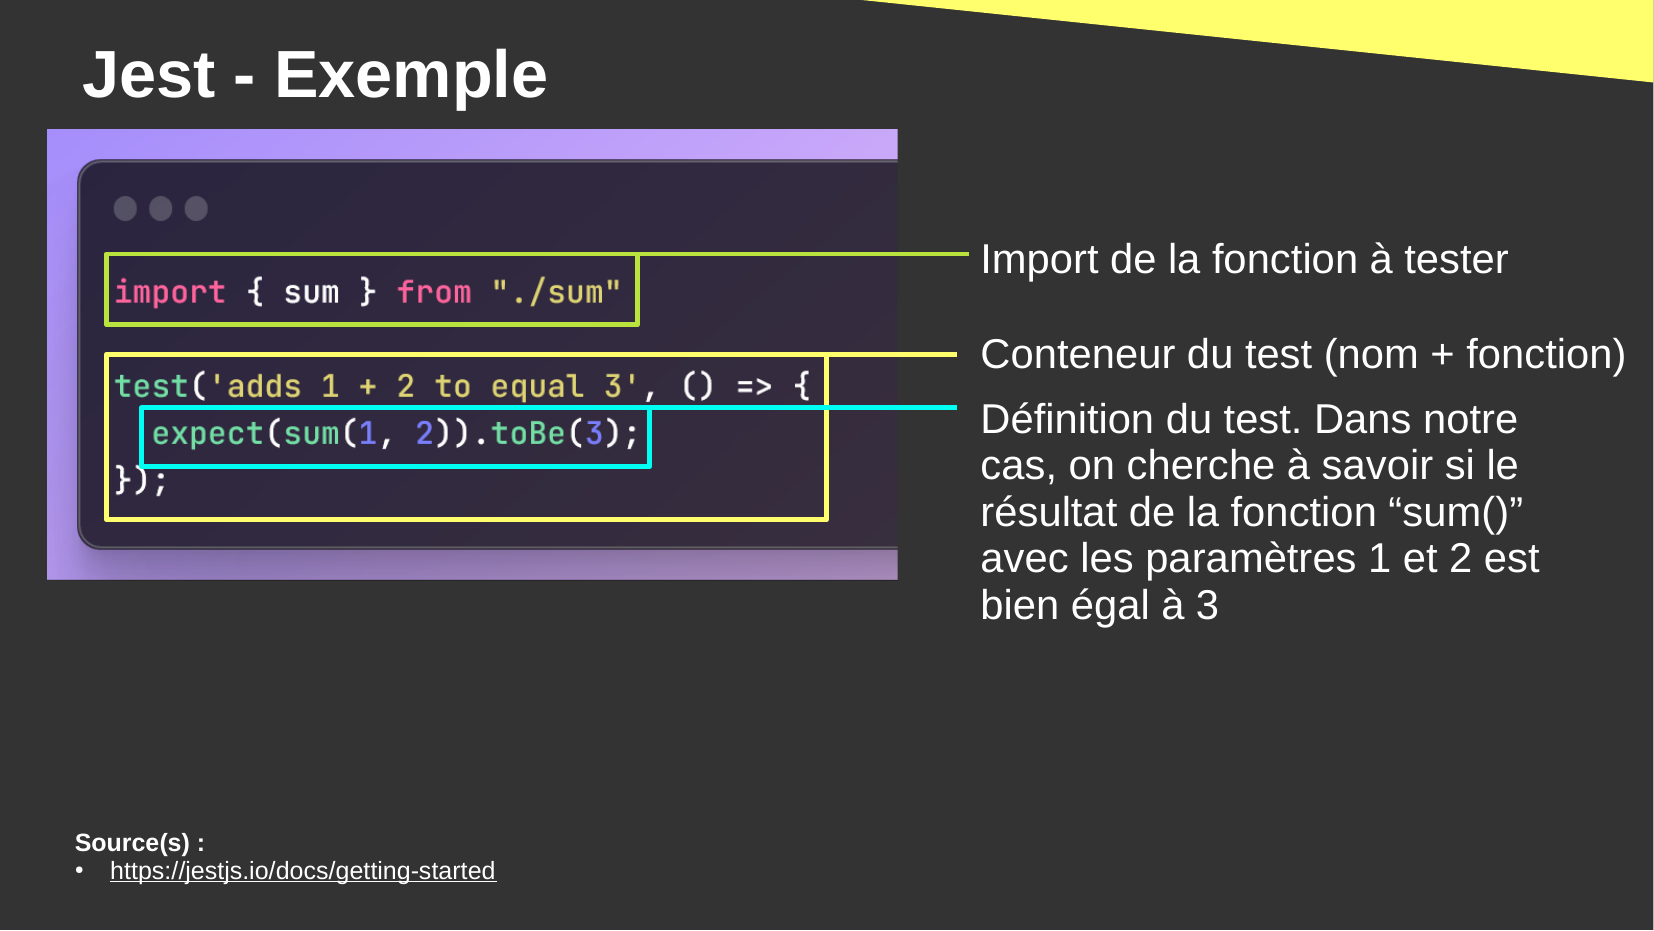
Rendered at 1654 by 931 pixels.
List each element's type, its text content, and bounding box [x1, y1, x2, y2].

picture [144, 410, 647, 464]
picture [47, 129, 898, 581]
list Conteneur du test (nom + fonction) [980, 330, 1630, 390]
picture [109, 256, 635, 322]
picture [829, 357, 898, 405]
picture [109, 357, 824, 517]
title Jest - Exemple [82, 37, 799, 114]
list Définition du test. Dans notre cas, on cherche à savoir si le résultat de la fonction “sum()” avec les paramètres 1 et 2 est bien égal à 3 [980, 395, 1571, 455]
list Import de la fonction à tester [980, 236, 1571, 296]
text_box [861, 0, 1654, 83]
text_box Source(s) : https://jestjs.io/docs/getting-started [60, 821, 1546, 906]
